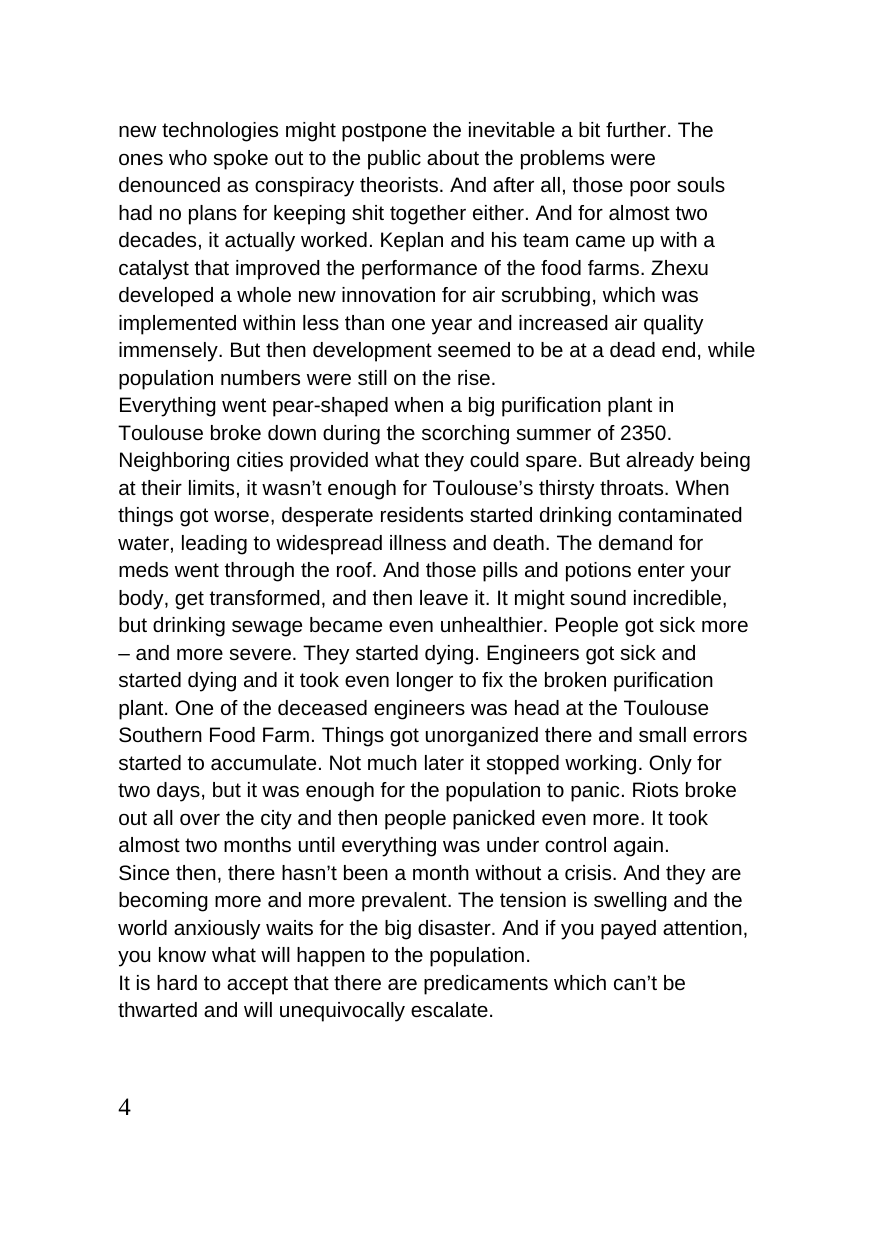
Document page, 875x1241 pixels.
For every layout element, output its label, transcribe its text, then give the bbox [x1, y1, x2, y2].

text new technologies might postpone the inevitable a bit further. The ones who spoke out to the public about the problems were denounced as conspiracy theorists. And after all, those poor souls had no plans for keeping shit together either. And for almost two decades, it actually worked. Keplan and his team came up with a catalyst that improved the performance of the food farms. Zhexu developed a whole new innovation for air scrubbing, which was implemented within less than one year and increased air quality immensely. But then development seemed to be at a dead end, while population numbers were still on the rise. Everything went pear-shaped when a big purification plant in Toulouse broke down during the scorching summer of 2350. Neighboring cities provided what they could spare. But already being at their limits, it wasn’t enough for Toulouse’s thirsty throats. When things got worse, desperate residents started drinking contaminated water, leading to widespread illness and death. The demand for meds went through the roof. And those pills and potions enter your body, get transformed, and then leave it. It might sound incredible, but drinking sewage became even unhealthier. People got sick more – and more severe. They started dying. Engineers got sick and started dying and it took even longer to fix the broken purification plant. One of the deceased engineers was head at the Toulouse Southern Food Farm. Things got unorganized there and small errors started to accumulate. Not much later it stopped working. Only for two days, but it was enough for the population to panic. Riots broke out all over the city and then people panicked even more. It took almost two months until everything was under control again. Since then, there hasn’t been a month without a crisis. And they are becoming more and more prevalent. The tension is swelling and the world anxiously waits for the big disaster. And if you payed attention, you know what will happen to the population. It is hard to accept that there are predicaments which can’t be thwarted and will unequivocally escalate. [118, 118, 756, 1022]
